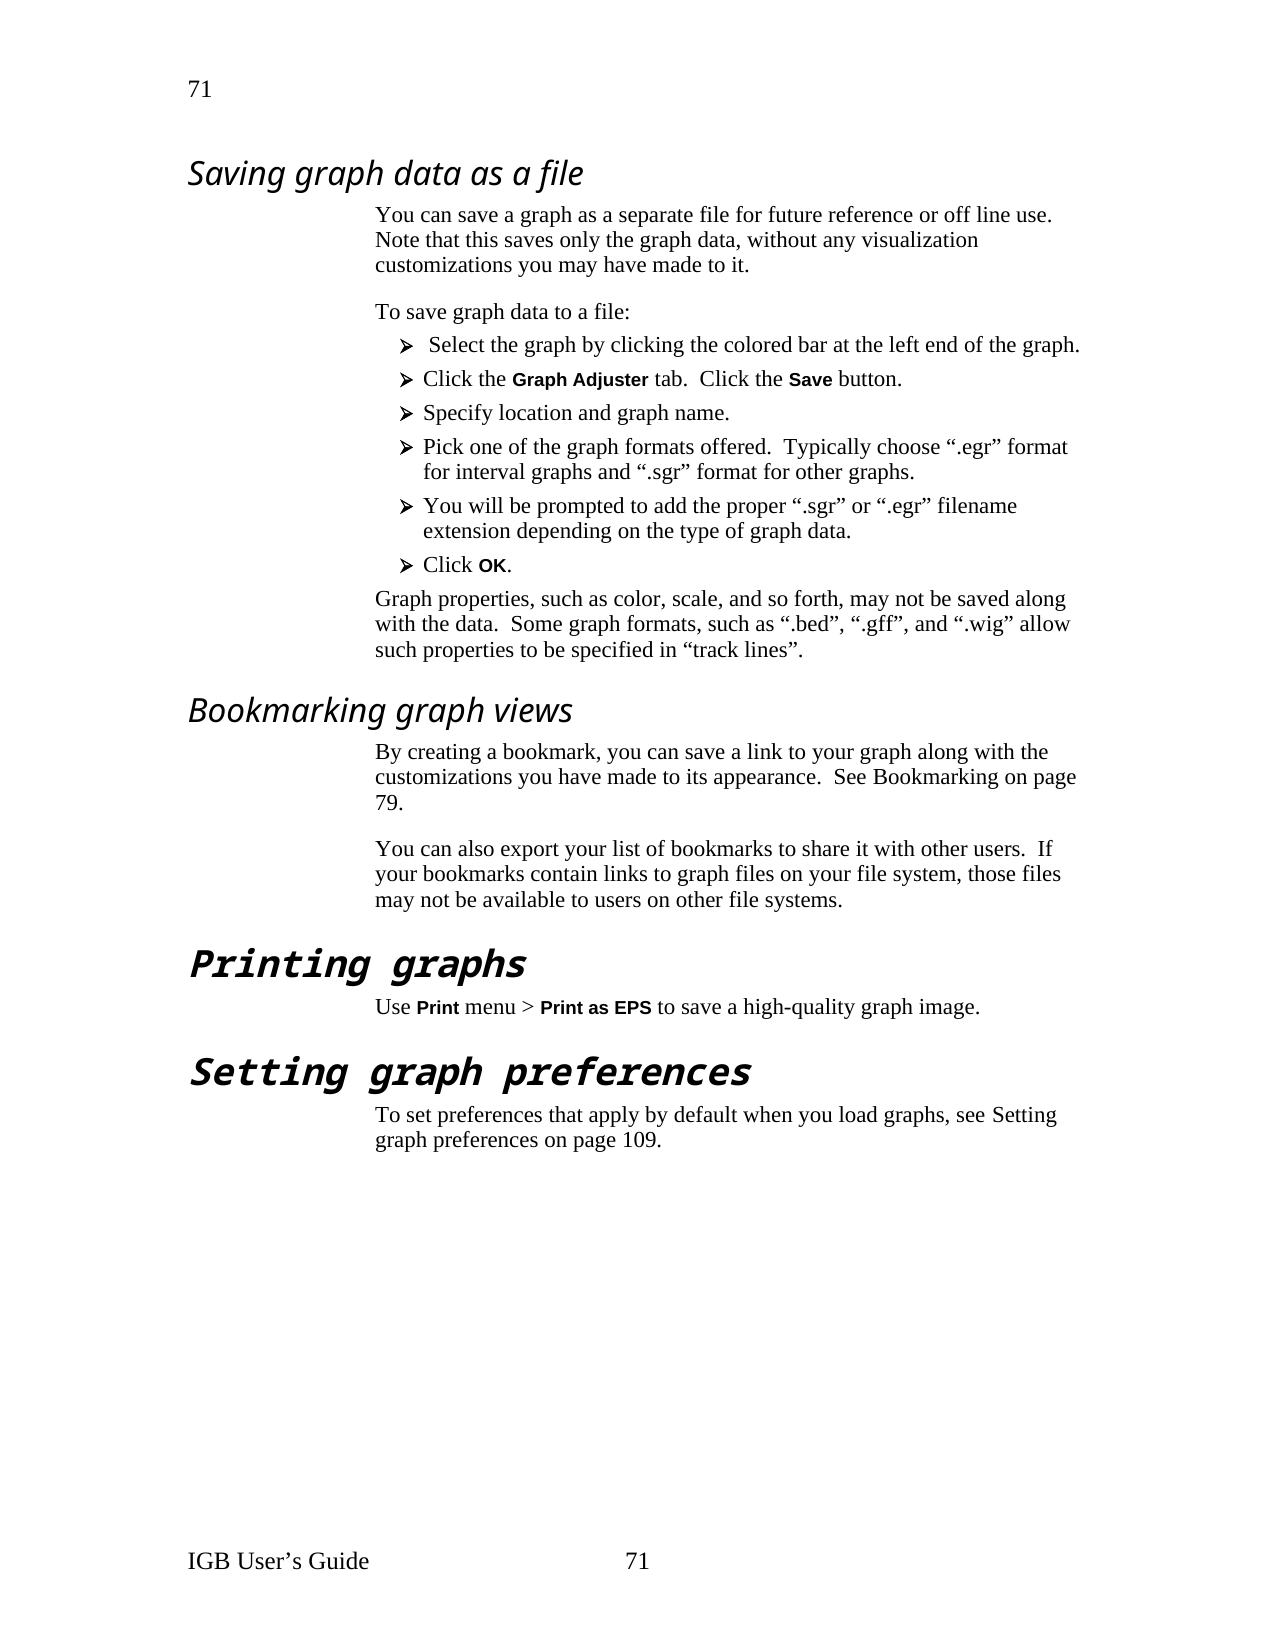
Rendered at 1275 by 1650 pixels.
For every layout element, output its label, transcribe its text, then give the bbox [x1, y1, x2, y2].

subtitle Bookmarking graph views [187, 687, 1087, 732]
text You can save a graph as a separate file for future reference or off line use. Note that this saves only the graph data, without any visualization customizations you may have made to it. [375, 202, 1087, 278]
list Select the graph by clicking the colored bar at the left end of the graph. [399, 332, 1087, 358]
list Click the Graph Adjuster tab. Click the Save button. [399, 366, 1087, 392]
subtitle Saving graph data as a file [187, 150, 1087, 195]
text To set preferences that apply by default when you load graphs, see Setting graph preferences on page 108. [375, 1102, 1087, 1153]
subtitle Printing graphs [187, 937, 1087, 988]
list Pick one of the graph formats offered. Typically choose “.egr” format for interval graphs and “.sgr” format for other graphs. [399, 434, 1087, 484]
text To save graph data to a file: [375, 299, 1087, 324]
list You will be prompted to add the proper “.sgr” or “.egr” filename extension depending on the type of graph data. [399, 493, 1087, 544]
text You can also export your list of bookmarks to share it with other users. If your bookmarks contain links to graph files on your file system, those files may not be available to users on other file systems. [375, 836, 1087, 912]
text Graph properties, such as color, scale, and so forth, may not be saved along with the data. Some graph formats, such as “.bed”, “.gff”, and “.wig” allow such properties to be specified in “track lines”. [375, 586, 1087, 662]
list Click OK. [399, 552, 1087, 577]
text By creating a bookmark, you can save a link to your graph along with the customizations you have made to its appearance. See Bookmarking on page 79. [375, 739, 1087, 815]
list Specify location and graph name. [399, 400, 1087, 425]
text Use Print menu > Print as EPS to save a high-quality graph image. [375, 994, 1087, 1020]
subtitle Setting graph preferences [187, 1045, 1087, 1096]
